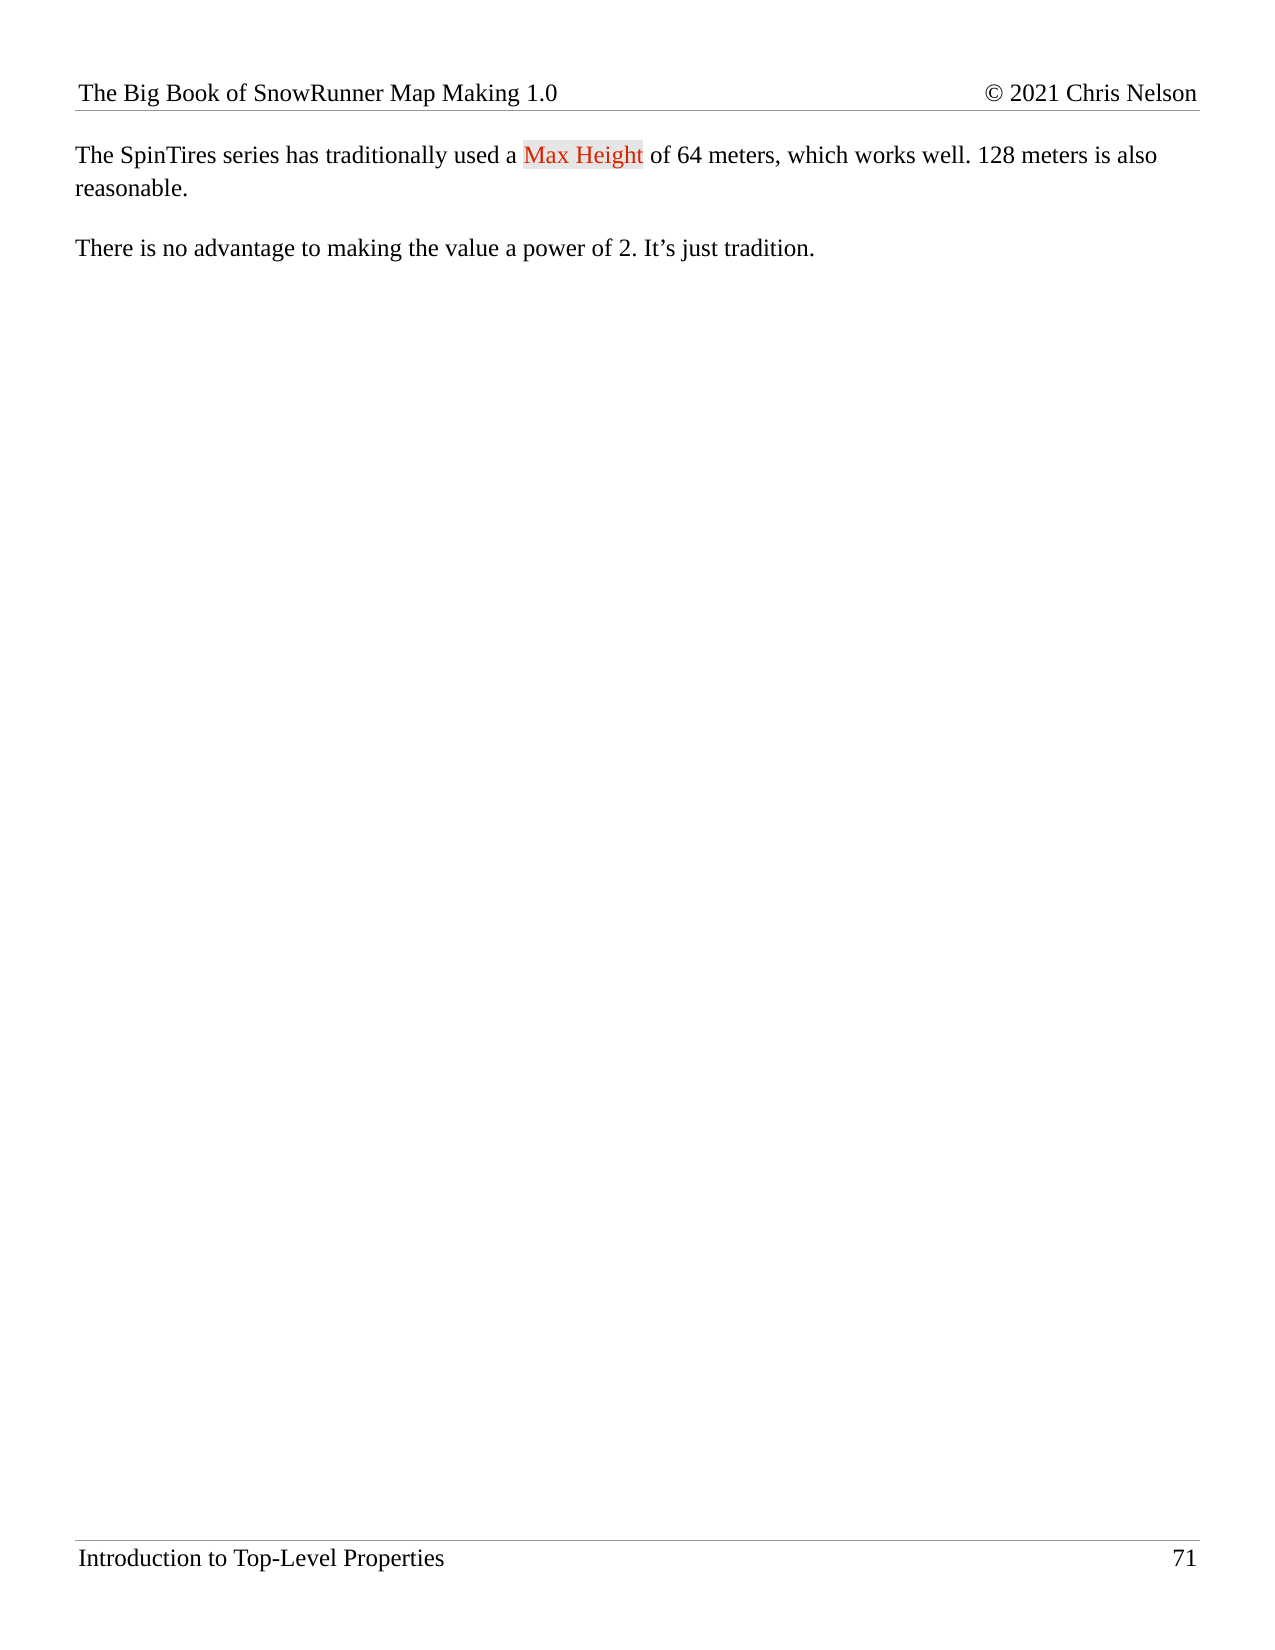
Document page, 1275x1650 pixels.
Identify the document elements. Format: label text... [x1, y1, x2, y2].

text There is no advantage to making the value a power of 2. It’s just tradition. [75, 233, 1200, 262]
text The SpinTires series has traditionally used a Max Height of 64 meters, which works well. 128 meters is also reasonable. [75, 140, 1200, 202]
